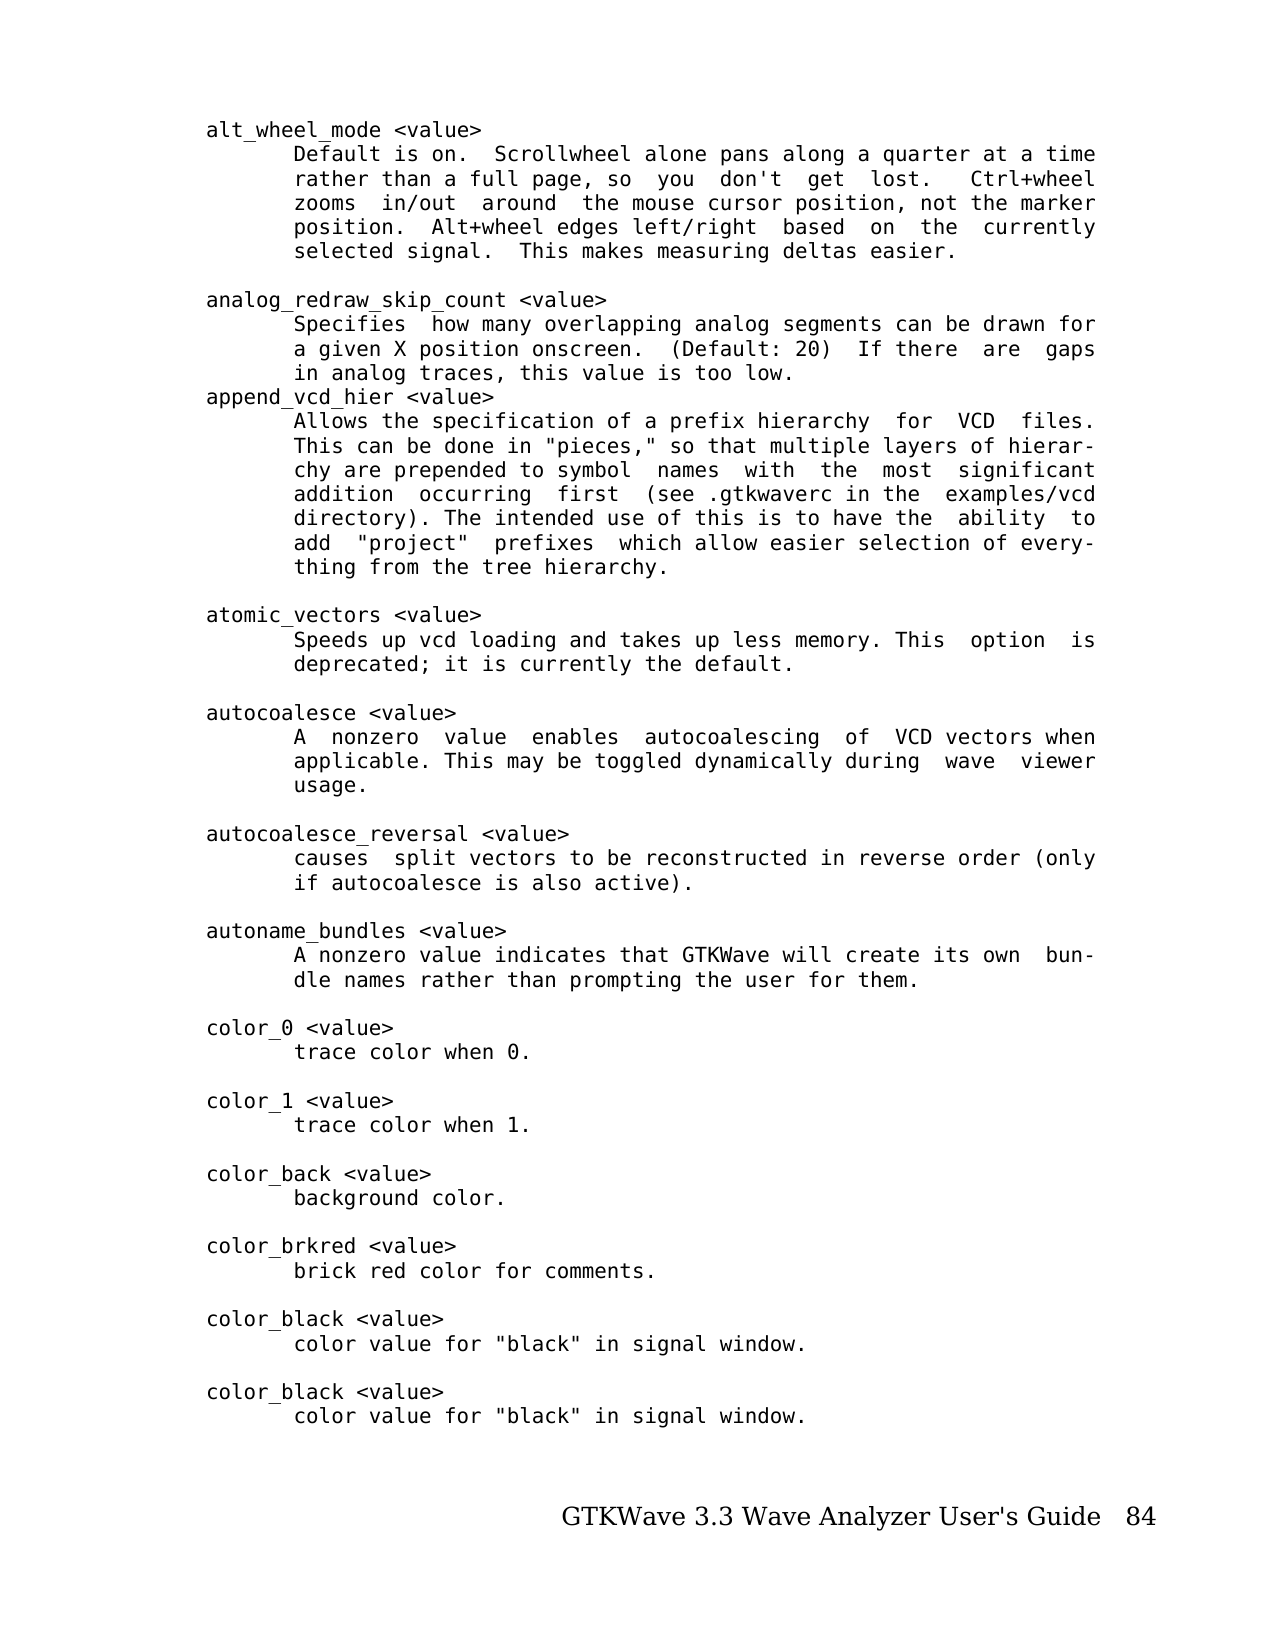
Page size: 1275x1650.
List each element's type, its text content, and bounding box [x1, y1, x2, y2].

text Default is on. Scrollwheel alone pans along a quarter at a time [118, 142, 1157, 167]
text in analog traces, this value is too low. [118, 361, 1157, 385]
text add "project" prefixes which allow easier selection of every- [118, 531, 1157, 555]
text dle names rather than prompting the user for them. [118, 968, 1157, 992]
text autocoalesce <value> [118, 701, 1157, 725]
text A nonzero value enables autocoalescing of VCD vectors when [118, 725, 1157, 749]
text deprecated; it is currently the default. [118, 652, 1157, 676]
text addition occurring first (see .gtkwaverc in the examples/vcd [118, 482, 1157, 506]
text trace color when 1. [118, 1113, 1157, 1137]
text brick red color for comments. [118, 1259, 1157, 1283]
text color value for "black" in signal window. [118, 1404, 1157, 1429]
text background color. [118, 1186, 1157, 1210]
text Specifies how many overlapping analog segments can be drawn for [118, 312, 1157, 337]
text color_black <value> [118, 1380, 1157, 1404]
text color_black <value> [118, 1307, 1157, 1332]
text color_brkred <value> [118, 1234, 1157, 1259]
text rather than a full page, so you don't get lost. Ctrl+wheel [118, 167, 1157, 191]
text position. Alt+wheel edges left/right based on the currently [118, 215, 1157, 239]
text color_0 <value> [118, 1016, 1157, 1040]
text This can be done in "pieces," so that multiple layers of hierar- [118, 434, 1157, 458]
text autocoalesce_reversal <value> [118, 822, 1157, 846]
text thing from the tree hierarchy. [118, 555, 1157, 579]
text chy are prepended to symbol names with the most significant [118, 458, 1157, 482]
text usage. [118, 773, 1157, 798]
text directory). The intended use of this is to have the ability to [118, 506, 1157, 531]
text color value for "black" in signal window. [118, 1332, 1157, 1356]
text Allows the specification of a prefix hierarchy for VCD files. [118, 409, 1157, 434]
text atomic_vectors <value> [118, 603, 1157, 628]
text zooms in/out around the mouse cursor position, not the marker [118, 191, 1157, 215]
text alt_wheel_mode <value> [118, 118, 1157, 142]
text color_back <value> [118, 1162, 1157, 1186]
text analog_redraw_skip_count <value> [118, 288, 1157, 312]
text autoname_bundles <value> [118, 919, 1157, 943]
text a given X position onscreen. (Default: 20) If there are gaps [118, 337, 1157, 361]
text if autocoalesce is also active). [118, 871, 1157, 895]
text A nonzero value indicates that GTKWave will create its own bun- [118, 943, 1157, 968]
text selected signal. This makes measuring deltas easier. [118, 239, 1157, 264]
text color_1 <value> [118, 1089, 1157, 1113]
text trace color when 0. [118, 1040, 1157, 1065]
text applicable. This may be toggled dynamically during wave viewer [118, 749, 1157, 773]
text causes split vectors to be reconstructed in reverse order (only [118, 846, 1157, 871]
text append_vcd_hier <value> [118, 385, 1157, 409]
text Speeds up vcd loading and takes up less memory. This option is [118, 628, 1157, 652]
